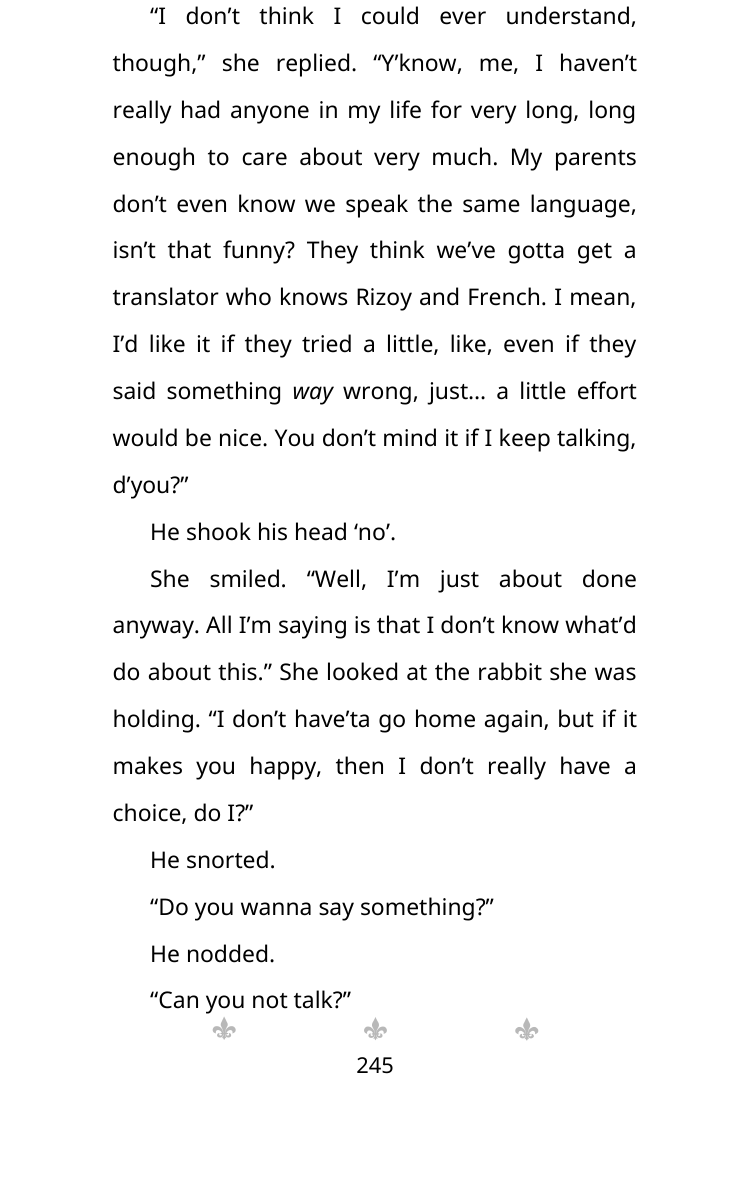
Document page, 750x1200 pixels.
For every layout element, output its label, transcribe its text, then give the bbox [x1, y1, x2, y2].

text He nodded. [112, 937, 637, 969]
text He snorted. [112, 844, 637, 875]
text “Can you not talk?” [112, 984, 637, 1016]
text She smiled. “Well, I’m just about done anyway. All I’m saying is that I don’t know what’d do about this.” She looked at the rabbit she was holding. “I don’t have’ta go home again, but if it makes you happy, then I don’t really have a choice, do I?” [112, 562, 637, 828]
text “I don’t think I could ever understand, though,” she replied. “Y’know, me, I haven’t really had anyone in my life for very long, long enough to care about very much. My parents don’t even know we speak the same language, isn’t that funny? They think we’ve gotta get a translator who knows Rizoy and French. I mean, I’d like it if they tried a little, like, even if they said something way wrong, just… a little effort would be nice. You don’t mind it if I keep talking, d’you?” [112, 0, 637, 500]
text He shook his head ‘no’. [112, 516, 637, 547]
text “Do you wanna say something?” [112, 891, 637, 922]
